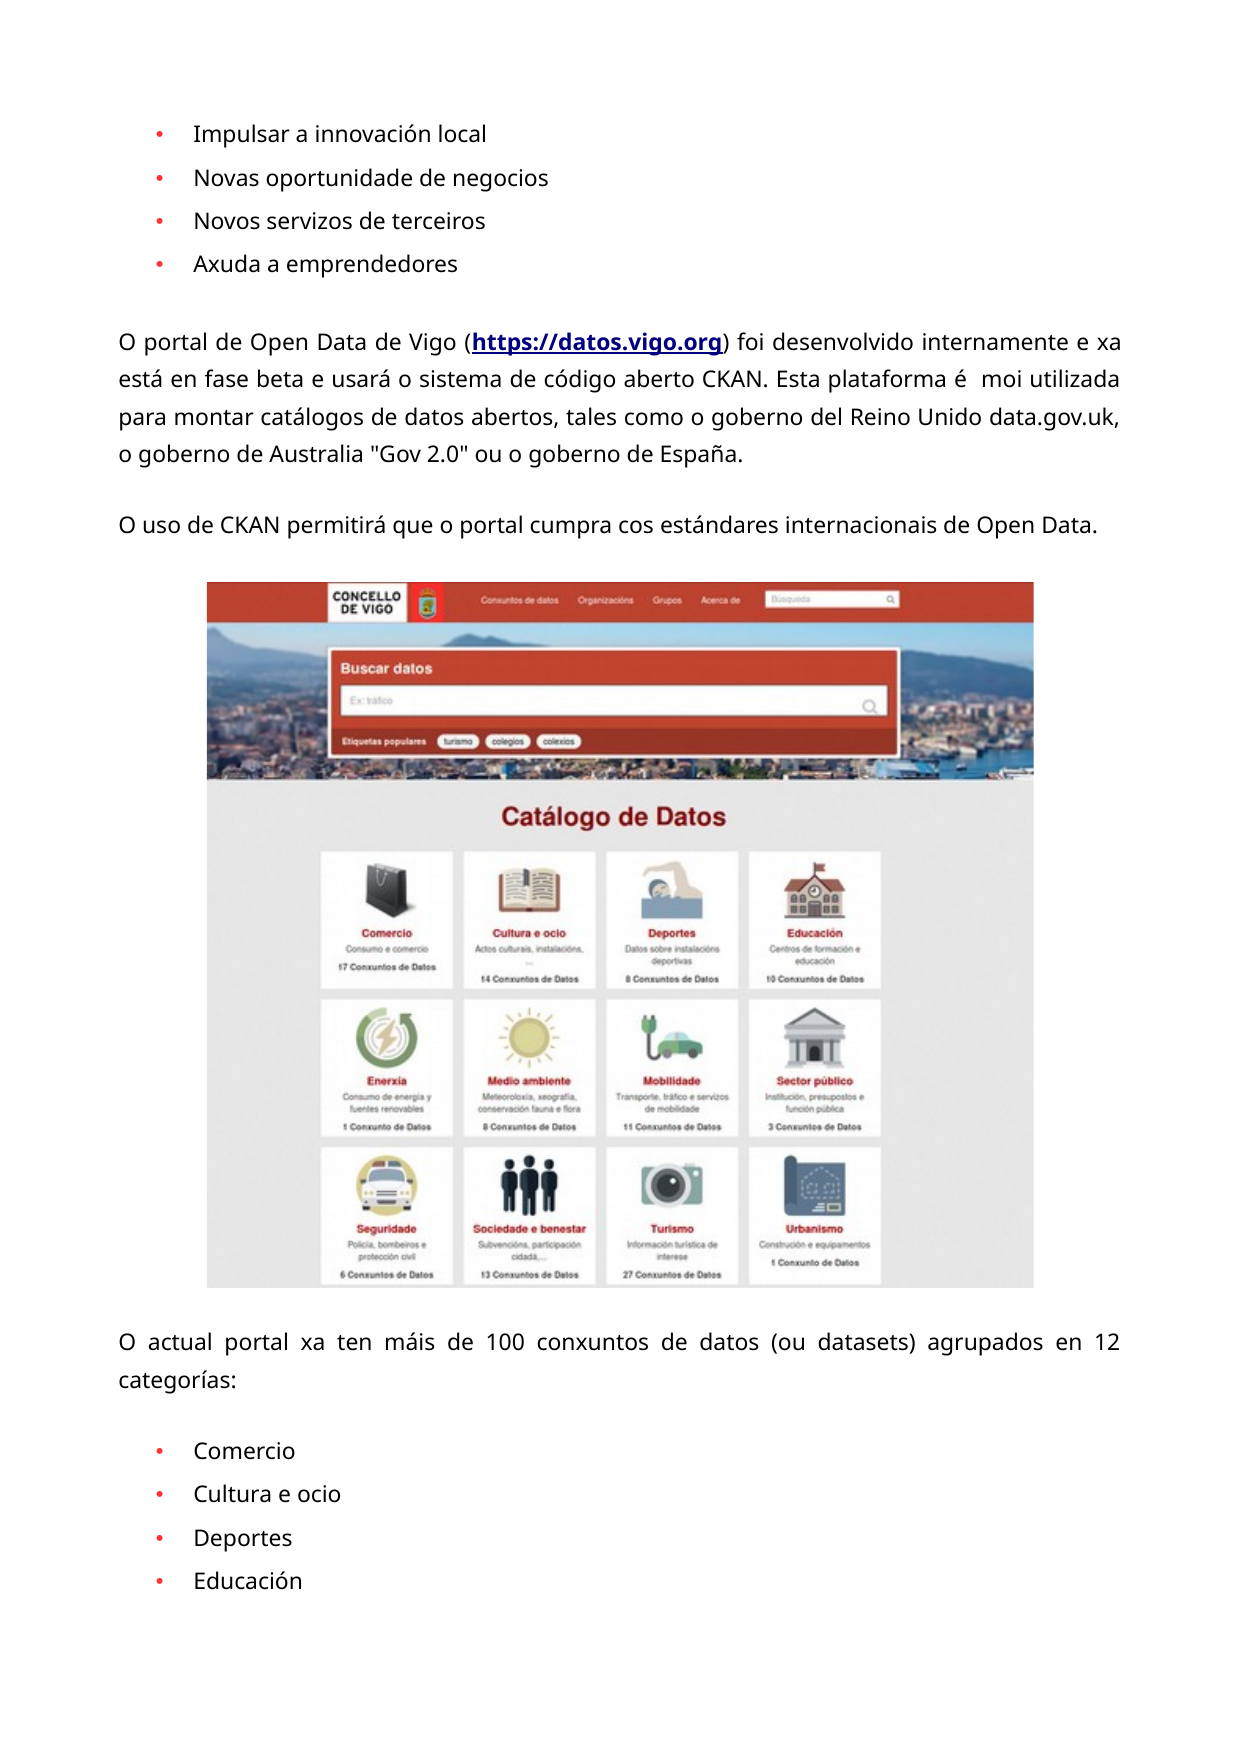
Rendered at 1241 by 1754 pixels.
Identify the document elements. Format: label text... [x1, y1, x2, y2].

list Deportes [156, 1522, 1122, 1553]
list Comercio [156, 1435, 1122, 1466]
list Educación [156, 1565, 1122, 1596]
list Impulsar a innovación local [156, 118, 1122, 149]
text O uso de CKAN permitirá que o portal cumpra cos estándares internacionais de Open Data. [118, 509, 1107, 540]
list Axuda a emprendedores [156, 248, 1122, 280]
list Cultura e ocio [156, 1478, 1122, 1509]
list Novos servizos de terceiros [156, 205, 1122, 236]
list Novas oportunidade de negocios [156, 162, 1122, 193]
picture [206, 582, 1034, 1288]
text O portal de Open Data de Vigo (https://datos.vigo.org) foi desenvolvido internamente e xa está en fase beta e usará o sistema de código aberto CKAN. Esta plataforma é moi utilizada para montar catálogos de datos abertos, tales como o goberno del Reino Unido data.gov.uk, o goberno de Australia "Gov 2.0" ou o goberno de España. [118, 325, 1122, 469]
text O actual portal xa ten máis de 100 conxuntos de datos (ou datasets) agrupados en 12 categorías: [118, 1326, 1122, 1395]
